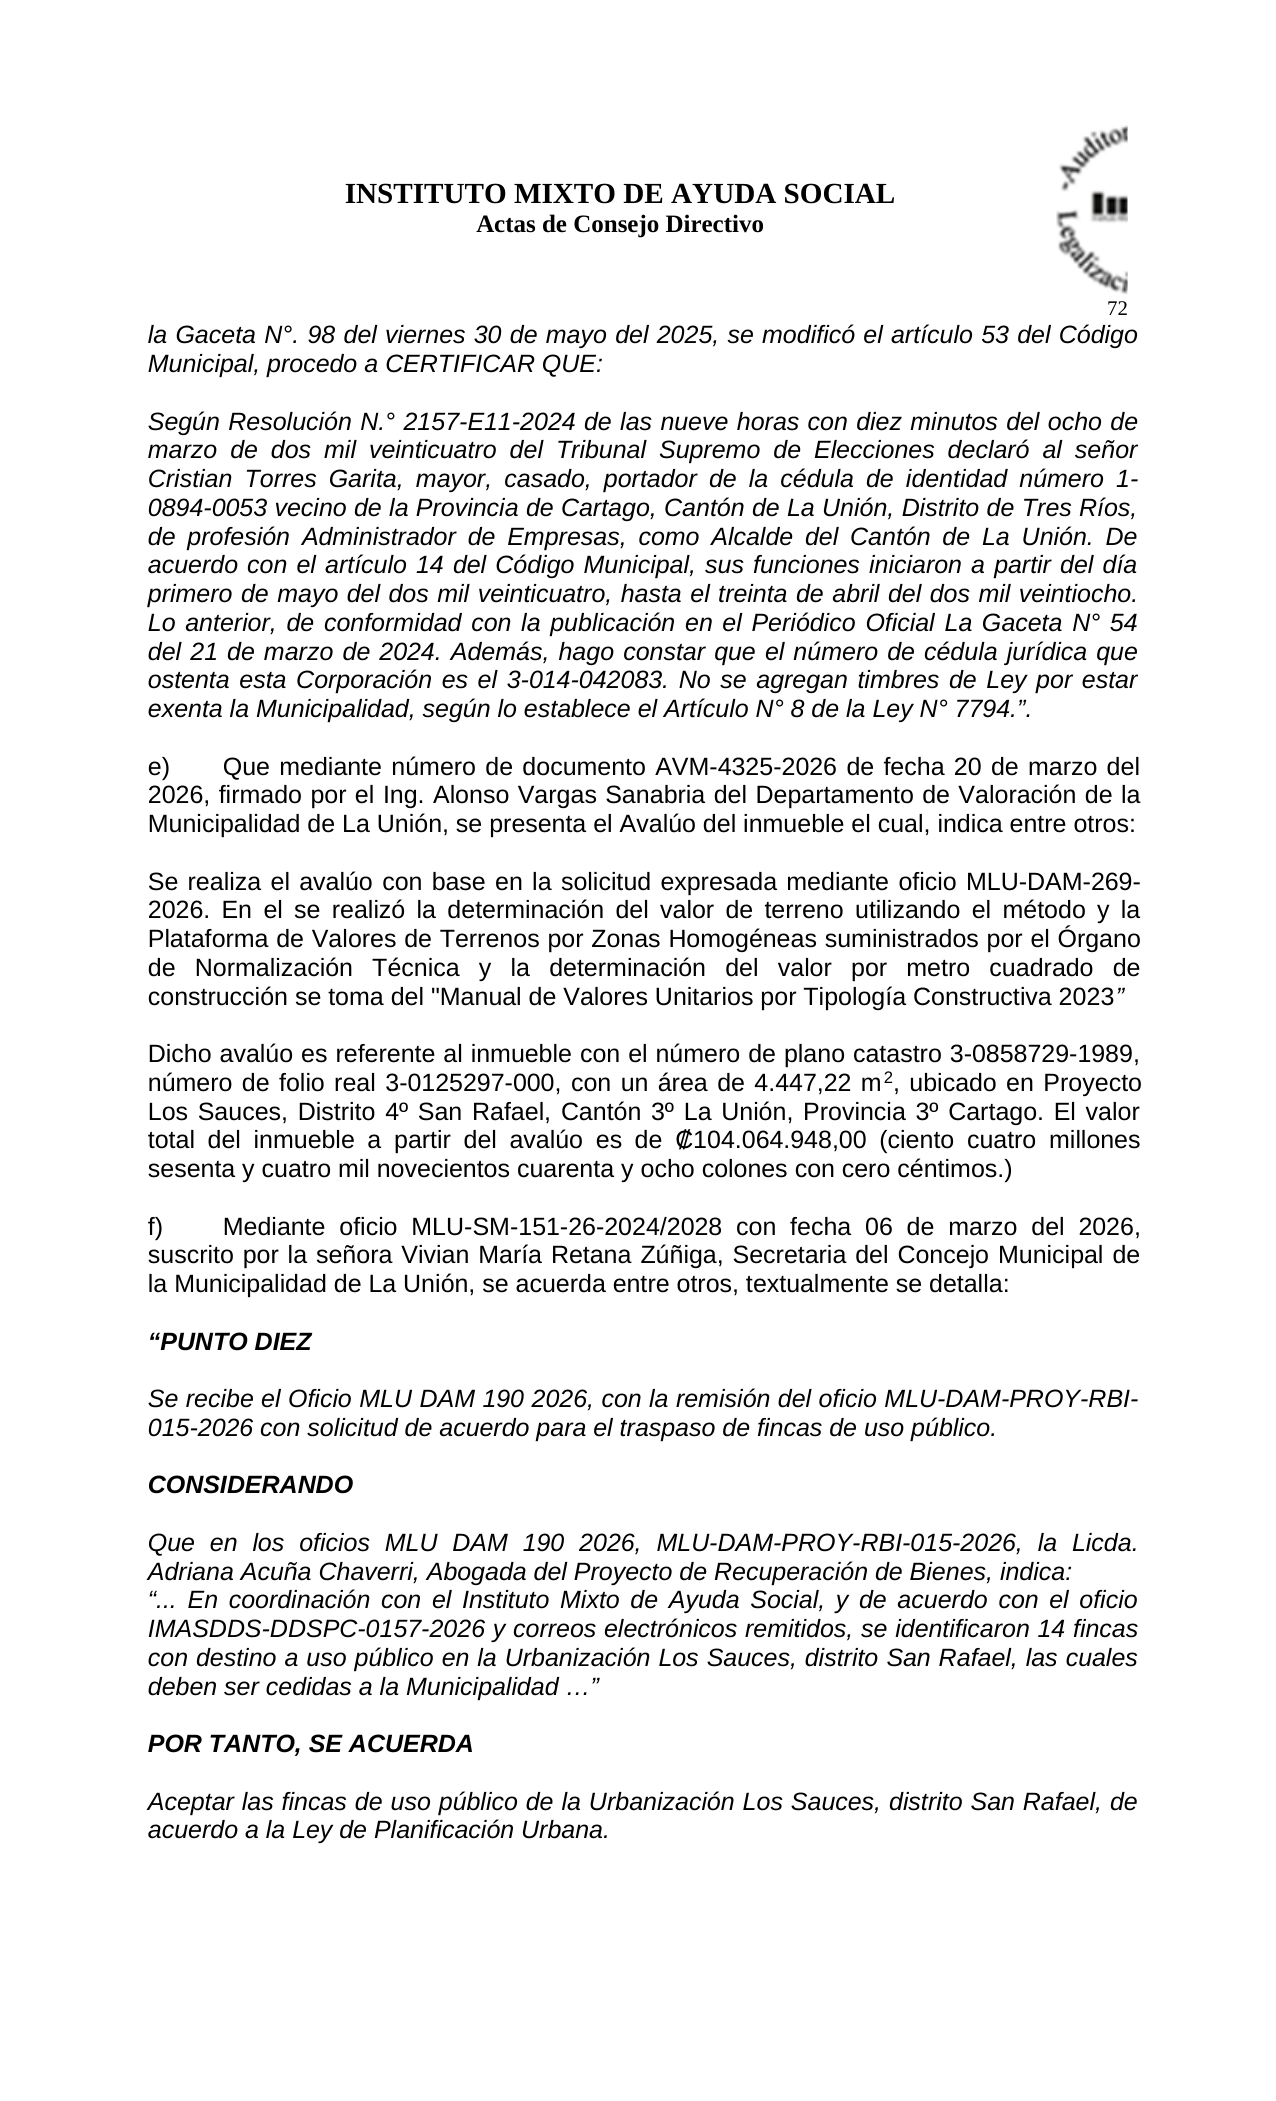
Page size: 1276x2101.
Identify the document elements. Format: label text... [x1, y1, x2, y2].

list CONSIDERANDO [148, 1470, 1142, 1499]
list Según Resolución N.° 2157-E11-2024 de las nueve horas con diez minutos del ocho de marzo de dos mil veinticuatro del Tribunal Supremo de Elecciones declaró al señor Cristian Torres Garita, mayor, casado, portador de la cédula de identidad número 1-0894-0053 vecino de la Provincia de Cartago, Cantón de La Unión, Distrito de Tres Ríos, de profesión Administrador de Empresas, como Alcalde del Cantón de La Unión. De acuerdo con el artículo 14 del Código Municipal, sus funciones iniciaron a partir del día primero de mayo del dos mil veinticuatro, hasta el treinta de abril del dos mil veintiocho. Lo anterior, de conformidad con la publicación en el Periódico Oficial La Gaceta N° 54 del 21 de marzo de 2024. Además, hago constar que el número de cédula jurídica que ostenta esta Corporación es el 3-014-042083. No se agregan timbres de Ley por estar exenta la Municipalidad, según lo establece el Artículo N° 8 de la Ley N° 7794.”. [148, 407, 1142, 723]
list Mediante oficio MLU-SM-151-26-2024/2028 con fecha 06 de marzo del 2026, suscrito por la señora Vivian María Retana Zúñiga, Secretaria del Concejo Municipal de la Municipalidad de La Unión, se acuerda entre otros, textualmente se detalla: [148, 1212, 1142, 1298]
text Se realiza el avalúo con base en la solicitud expresada mediante oficio MLU-DAM-269-2026. En el se realizó la determinación del valor de terreno utilizando el método y la Plataforma de Valores de Terrenos por Zonas Homogéneas suministrados por el Órgano de Normalización Técnica y la determinación del valor por metro cuadrado de construcción se toma del "Manual de Valores Unitarios por Tipología Constructiva 2023” [148, 867, 1142, 1010]
list la Gaceta N°. 98 del viernes 30 de mayo del 2025, se modificó el artículo 53 del Código Municipal, procedo a CERTIFICAR QUE: [148, 320, 1142, 378]
list “... En coordinación con el Instituto Mixto de Ayuda Social, y de acuerdo con el oficio IMASDDS-DDSPC-0157-2026 y correos electrónicos remitidos, se identificaron 14 fincas con destino a uso público en la Urbanización Los Sauces, distrito San Rafael, las cuales deben ser cedidas a la Municipalidad …” [148, 1585, 1142, 1700]
text Dicho avalúo es referente al inmueble con el número de plano catastro 3-0858729-1989, número de folio real 3-0125297-000, con un área de 4.447,22 m2, ubicado en Proyecto Los Sauces, Distrito 4º San Rafael, Cantón 3º La Unión, Provincia 3º Cartago. El valor total del inmueble a partir del avalúo es de ₡104.064.948,00 (ciento cuatro millones sesenta y cuatro mil novecientos cuarenta y ocho colones con cero céntimos.) [148, 1039, 1142, 1183]
list Aceptar las fincas de uso público de la Urbanización Los Sauces, distrito San Rafael, de acuerdo a la Ley de Planificación Urbana. [148, 1787, 1142, 1844]
list “PUNTO DIEZ [148, 1327, 1142, 1355]
list Que mediante número de documento AVM-4325-2026 de fecha 20 de marzo del 2026, firmado por el Ing. Alonso Vargas Sanabria del Departamento de Valoración de la Municipalidad de La Unión, se presenta el Avalúo del inmueble el cual, indica entre otros: [148, 752, 1142, 838]
list Se recibe el Oficio MLU DAM 190 2026, con la remisión del oficio MLU-DAM-PROY-RBI-015-2026 con solicitud de acuerdo para el traspaso de fincas de uso público. [148, 1384, 1142, 1442]
list Que en los oficios MLU DAM 190 2026, MLU-DAM-PROY-RBI-015-2026, la Licda. Adriana Acuña Chaverri, Abogada del Proyecto de Recuperación de Bienes, indica: [148, 1528, 1142, 1585]
list POR TANTO, SE ACUERDA [148, 1729, 1142, 1758]
